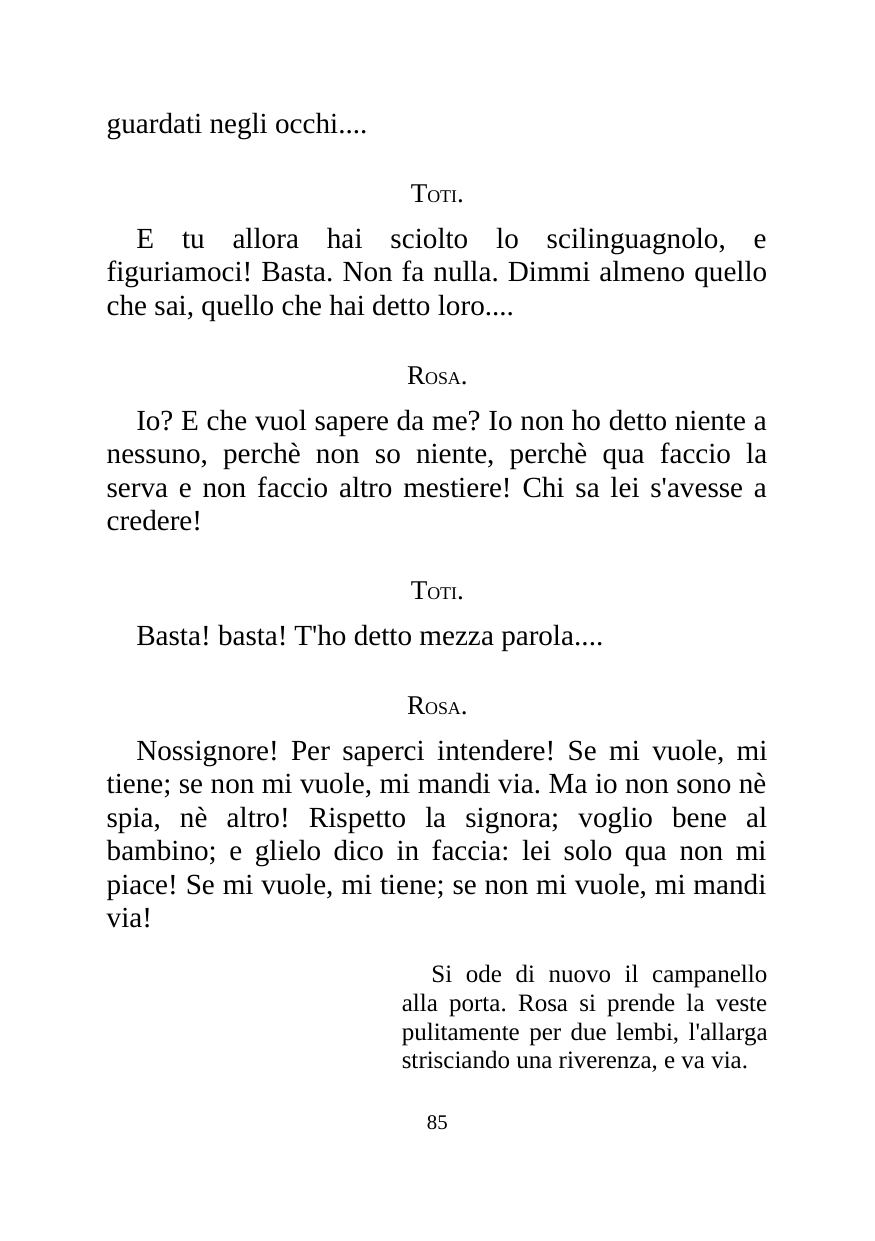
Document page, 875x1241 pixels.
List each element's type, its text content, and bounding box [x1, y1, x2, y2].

text Nossignore! Per saperci intendere! Se mi vuole, mi tiene; se non mi vuole, mi mandi via. Ma io non sono nè spia, nè altro! Rispetto la signora; voglio bene al bambino; e glielo dico in faccia: lei solo qua non mi piace! Se mi vuole, mi tiene; se non mi vuole, mi mandi via! [106, 733, 768, 934]
text Toti. [106, 177, 768, 208]
text Io? E che vuol sapere da me? Io non ho detto niente a nessuno, perchè non so niente, perchè qua faccio la serva e non faccio altro mestiere! Chi sa lei s'avesse a credere! [106, 403, 768, 537]
text guardati negli occhi.... [106, 106, 768, 140]
text Si ode di nuovo il campanello alla porta. Rosa si prende la veste pulitamente per due lembi, l'allarga strisciando una riverenza, e va via. [402, 959, 768, 1074]
text Basta! basta! T'ho detto mezza parola.... [106, 618, 768, 652]
text Toti. [106, 574, 768, 606]
text E tu allora hai sciolto lo scilinguagnolo, e figuriamoci! Basta. Non fa nulla. Dimmi almeno quello che sai, quello che hai detto loro.... [106, 221, 768, 322]
text Rosa. [106, 359, 768, 390]
text Rosa. [106, 689, 768, 720]
